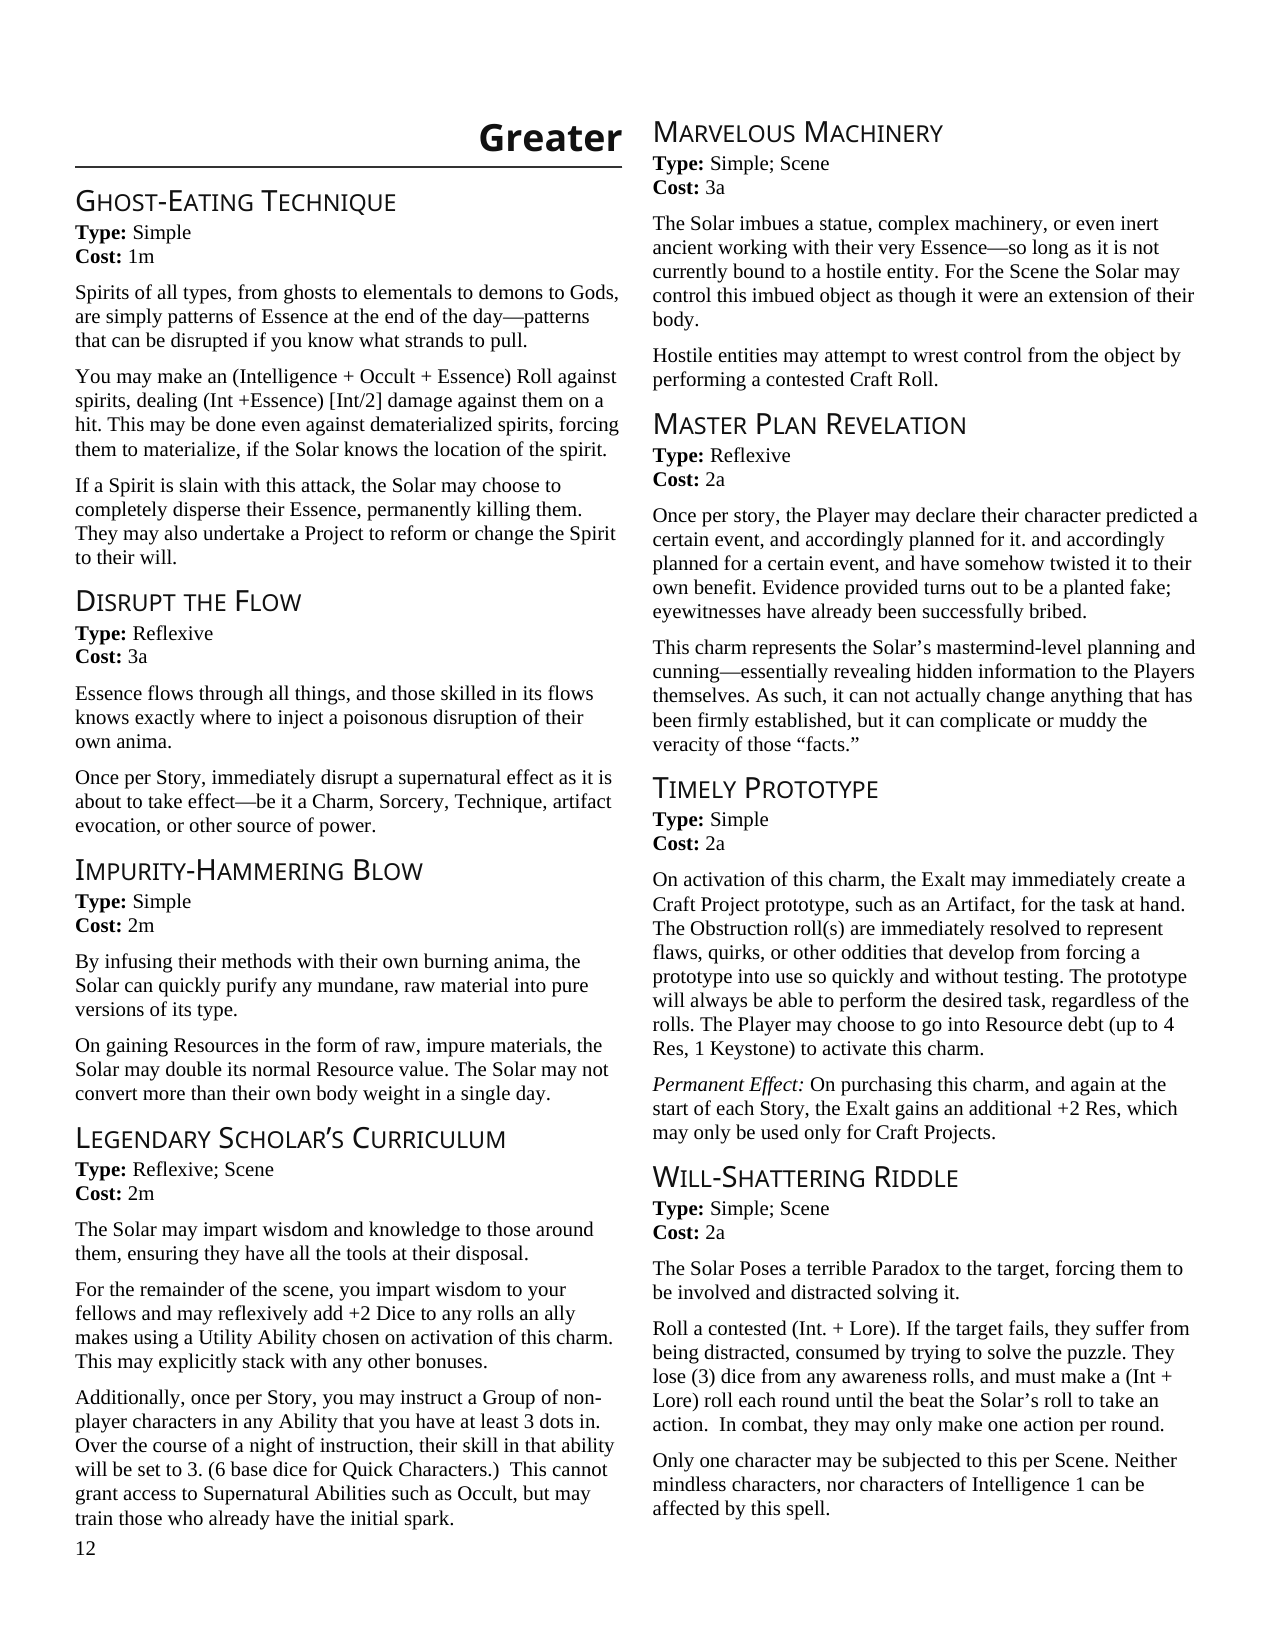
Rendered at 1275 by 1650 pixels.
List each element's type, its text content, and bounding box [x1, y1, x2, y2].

text Type: Reflexive; Scene Cost: 2m [75, 1157, 622, 1205]
text If a Spirit is slain with this attack, the Solar may choose to completely disperse their Essence, permanently killing them. They may also undertake a Project to reform or change the Spirit to their will. [75, 472, 622, 569]
text Type: Reflexive Cost: 2a [652, 443, 1200, 491]
text Roll a contested (Int. + Lore). If the target fails, they suffer from being distracted, consumed by trying to solve the puzzle. They lose (3) dice from any awareness rolls, and must make a (Int + Lore) roll each round until the beat the Solar’s roll to take an action. In combat, they may only make one action per round. [652, 1316, 1200, 1436]
text Type: Simple; Scene Cost: 3a [652, 151, 1200, 199]
subtitle Legendary Scholar’s Curriculum [75, 1117, 622, 1157]
subtitle Impurity-Hammering Blow [75, 849, 622, 888]
text Essence flows through all things, and those skilled in its flows knows exactly where to inject a poisonous disruption of their own anima. [75, 681, 622, 753]
text Once per Story, immediately disrupt a supernatural effect as it is about to take effect—be it a Charm, Sorcery, Technique, artifact evocation, or other source of power. [75, 765, 622, 837]
text The Solar may impart wisdom and knowledge to those around them, ensuring they have all the tools at their disposal. [75, 1217, 622, 1265]
text Greater [75, 111, 622, 166]
subtitle Marvelous Machinery [652, 111, 1200, 151]
text On gaining Resources in the form of raw, impure materials, the Solar may double its normal Resource value. The Solar may not convert more than their own body weight in a single day. [75, 1033, 622, 1105]
text The Solar imbues a statue, complex machinery, or even inert ancient working with their very Essence—so long as it is not currently bound to a hostile entity. For the Scene the Solar may control this imbued object as though it were an extension of their body. [652, 211, 1200, 331]
subtitle Master Plan Revelation [652, 403, 1200, 443]
text Once per story, the Player may declare their character predicted a certain event, and accordingly planned for it. and accordingly planned for a certain event, and have somehow twisted it to their own benefit. Evidence provided turns out to be a planted fake; eyewitnesses have already been successfully bribed. [652, 503, 1200, 623]
subtitle Disrupt the Flow [75, 581, 622, 620]
text Permanent Effect: On purchasing this charm, and again at the start of each Story, the Exalt gains an additional +2 Res, which may only be used only for Craft Projects. [652, 1072, 1200, 1144]
text Only one character may be subjected to this per Scene. Neither mindless characters, nor characters of Intelligence 1 can be affected by this spell. [652, 1448, 1200, 1520]
text On activation of this charm, the Exalt may immediately create a Craft Project prototype, such as an Artifact, for the task at hand. The Obstruction roll(s) are immediately resolved to represent flaws, quirks, or other oddities that develop from forcing a prototype into use so quickly and without testing. The prototype will always be able to perform the desired task, regardless of the rolls. The Player may choose to go into Resource debt (up to 4 Res, 1 Keystone) to activate this charm. [652, 867, 1200, 1060]
subtitle Timely Prototype [652, 768, 1200, 807]
text Hostile entities may attempt to wrest control from the object by performing a contested Craft Roll. [652, 343, 1200, 391]
text For the remainder of the scene, you impart wisdom to your fellows and may reflexively add +2 Dice to any rolls an ally makes using a Utility Ability chosen on activation of this charm. This may explicitly stack with any other bonuses. [75, 1277, 622, 1373]
text Type: Reflexive Cost: 3a [75, 620, 622, 668]
text Type: Simple Cost: 1m [75, 220, 622, 268]
subtitle Will-Shattering Riddle [652, 1156, 1200, 1196]
text You may make an (Intelligence + Occult + Essence) Roll against spirits, dealing (Int +Essence) [Int/2] damage against them on a hit. This may be done even against dematerialized spirits, forcing them to materialize, if the Solar knows the location of the spirit. [75, 364, 622, 461]
text Type: Simple; Scene Cost: 2a [652, 1196, 1200, 1244]
text Type: Simple Cost: 2a [652, 807, 1200, 855]
text Additionally, once per Story, you may instruct a Group of non-player characters in any Ability that you have at least 3 dots in. Over the course of a night of instruction, their skill in that ability will be set to 3. (6 base dice for Quick Characters.) This cannot grant access to Supernatural Abilities such as Occult, but may train those who already have the initial spark. [75, 1385, 622, 1529]
text Type: Simple Cost: 2m [75, 888, 622, 937]
text Spirits of all types, from ghosts to elementals to demons to Gods, are simply patterns of Essence at the end of the day—patterns that can be disrupted if you know what strands to pull. [75, 280, 622, 352]
text This charm represents the Solar’s mastermind-level planning and cunning—essentially revealing hidden information to the Players themselves. As such, it can not actually change anything that has been firmly established, but it can complicate or muddy the veracity of those “facts.” [652, 635, 1200, 756]
subtitle Ghost-Eating Technique [75, 180, 622, 220]
text The Solar Poses a terrible Paradox to the target, forcing them to be involved and distracted solving it. [652, 1256, 1200, 1304]
text By infusing their methods with their own burning anima, the Solar can quickly purify any mundane, raw material into pure versions of its type. [75, 949, 622, 1021]
